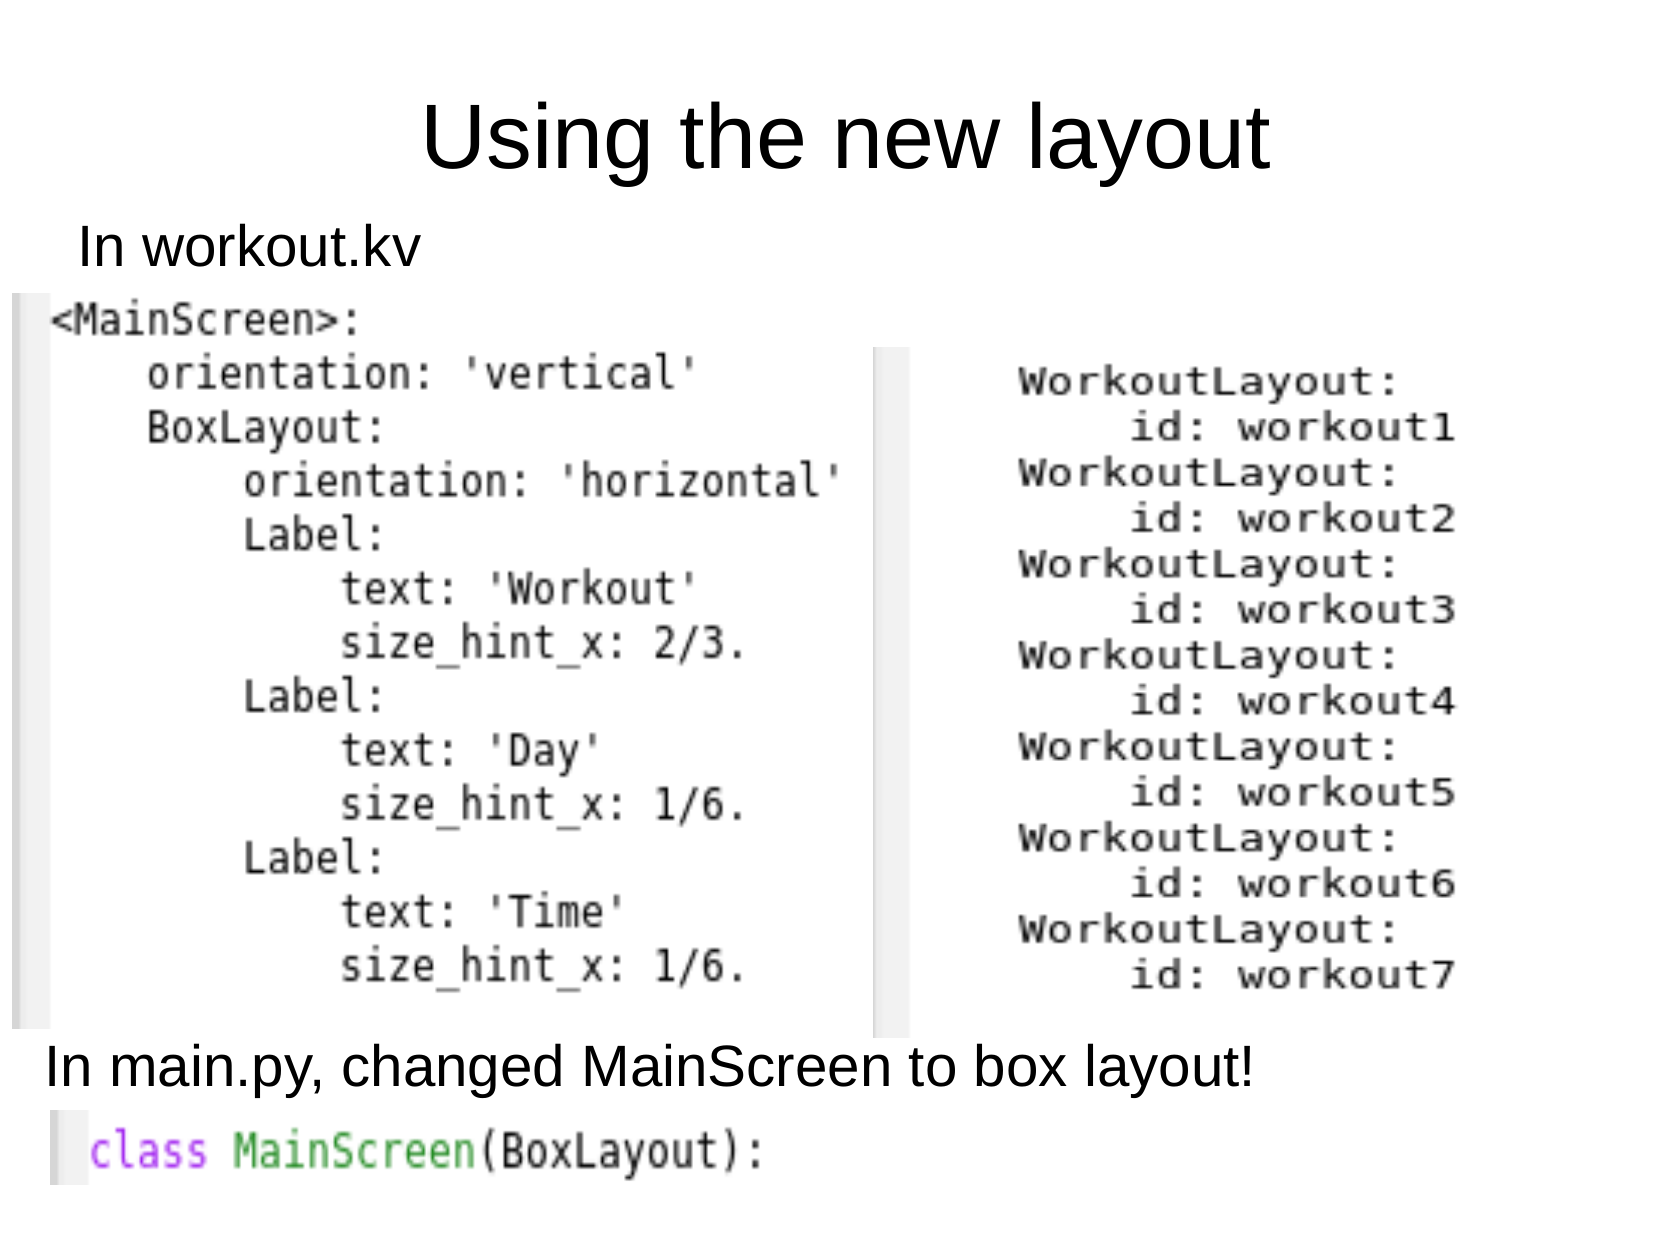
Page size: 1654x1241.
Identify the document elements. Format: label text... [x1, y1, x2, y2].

picture [12, 293, 868, 1029]
picture [873, 347, 1647, 1038]
text_box In workout.kv [62, 206, 437, 287]
picture [50, 1110, 796, 1186]
title Using the new layout [101, 32, 1591, 241]
text_box In main.py, changed MainScreen to box layout! [29, 1026, 1272, 1107]
